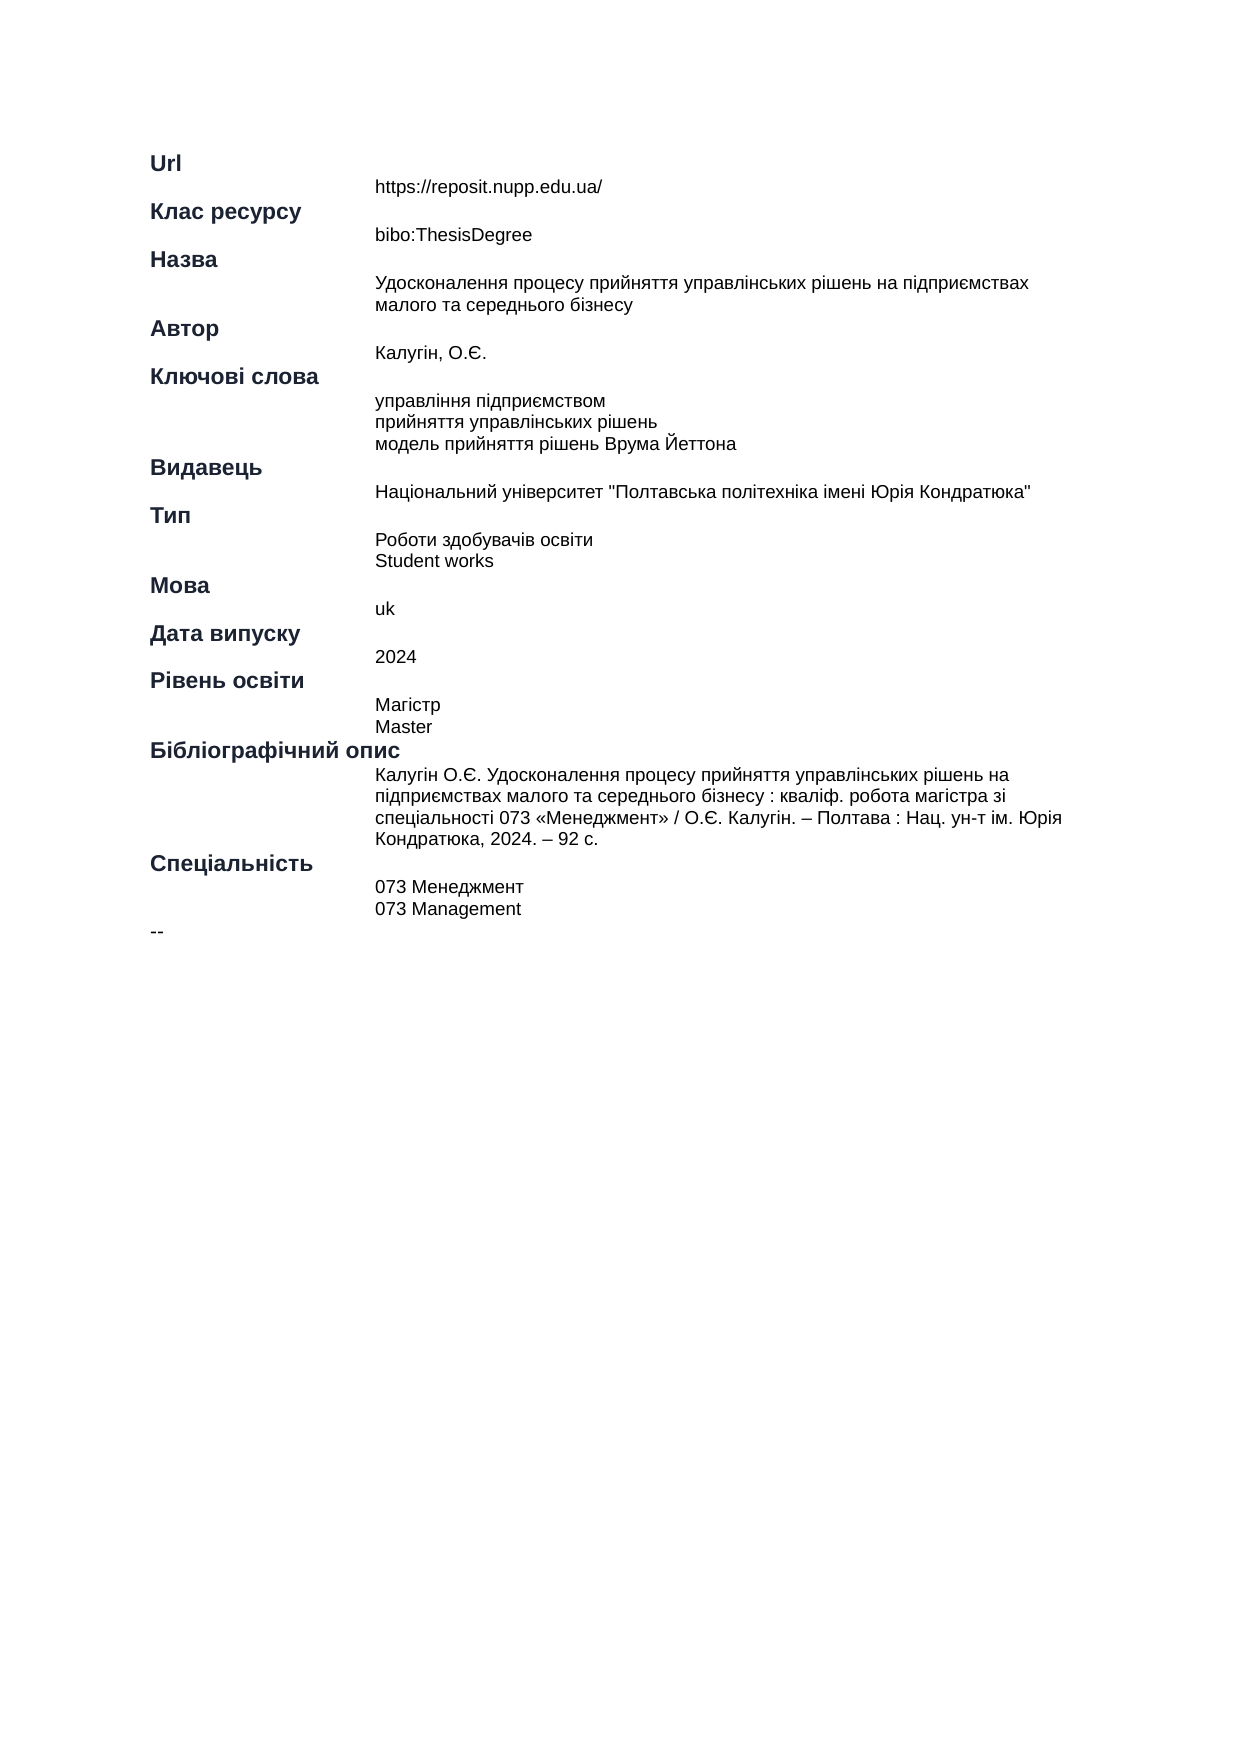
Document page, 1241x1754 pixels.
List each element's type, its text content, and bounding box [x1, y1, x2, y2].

text Магістр [375, 694, 1090, 715]
text Національний університет "Полтавська політехніка імені Юрія Кондратюка" [375, 481, 1090, 502]
text -- [150, 919, 1090, 943]
text прийняття управлінських рішень [375, 411, 1090, 433]
text Калугін, О.Є. [375, 342, 1090, 363]
text uk [375, 598, 1090, 619]
text bibo:ThesisDegree [375, 224, 1090, 246]
text Ключові слова [150, 363, 1090, 389]
text управління підприємством [375, 389, 1090, 411]
text 073 Management [375, 897, 1090, 919]
text модель прийняття рішень Врума Йеттона [375, 433, 1090, 454]
text Мова [150, 572, 1090, 598]
text Клас ресурсу [150, 198, 1090, 224]
text Роботи здобувачів освіти [375, 528, 1090, 550]
text Url [150, 150, 1090, 176]
text Удосконалення процесу прийняття управлінських рішень на підприємствах малого та середнього бізнесу [375, 272, 1090, 315]
text Назва [150, 246, 1090, 272]
text Тип [150, 502, 1090, 528]
text 073 Менеджмент [375, 876, 1090, 897]
text Спеціальність [150, 849, 1090, 876]
text Дата випуску [150, 619, 1090, 646]
text 2024 [375, 646, 1090, 667]
text Student works [375, 550, 1090, 572]
text Бібліографічний опис [150, 737, 1090, 763]
text https://reposit.nupp.edu.ua/ [375, 176, 1090, 198]
text Видавець [150, 454, 1090, 481]
text Калугін О.Є. Удосконалення процесу прийняття управлінських рішень на підприємствах малого та середнього бізнесу : кваліф. робота магістра зі спеціальності 073 «Менеджмент» / О.Є. Калугін. – Полтава : Нац. ун-т ім. Юрія Кондратюка, 2024. – 92 с. [375, 763, 1090, 849]
text Автор [150, 315, 1090, 342]
text Master [375, 715, 1090, 737]
text Рівень освіти [150, 667, 1090, 694]
